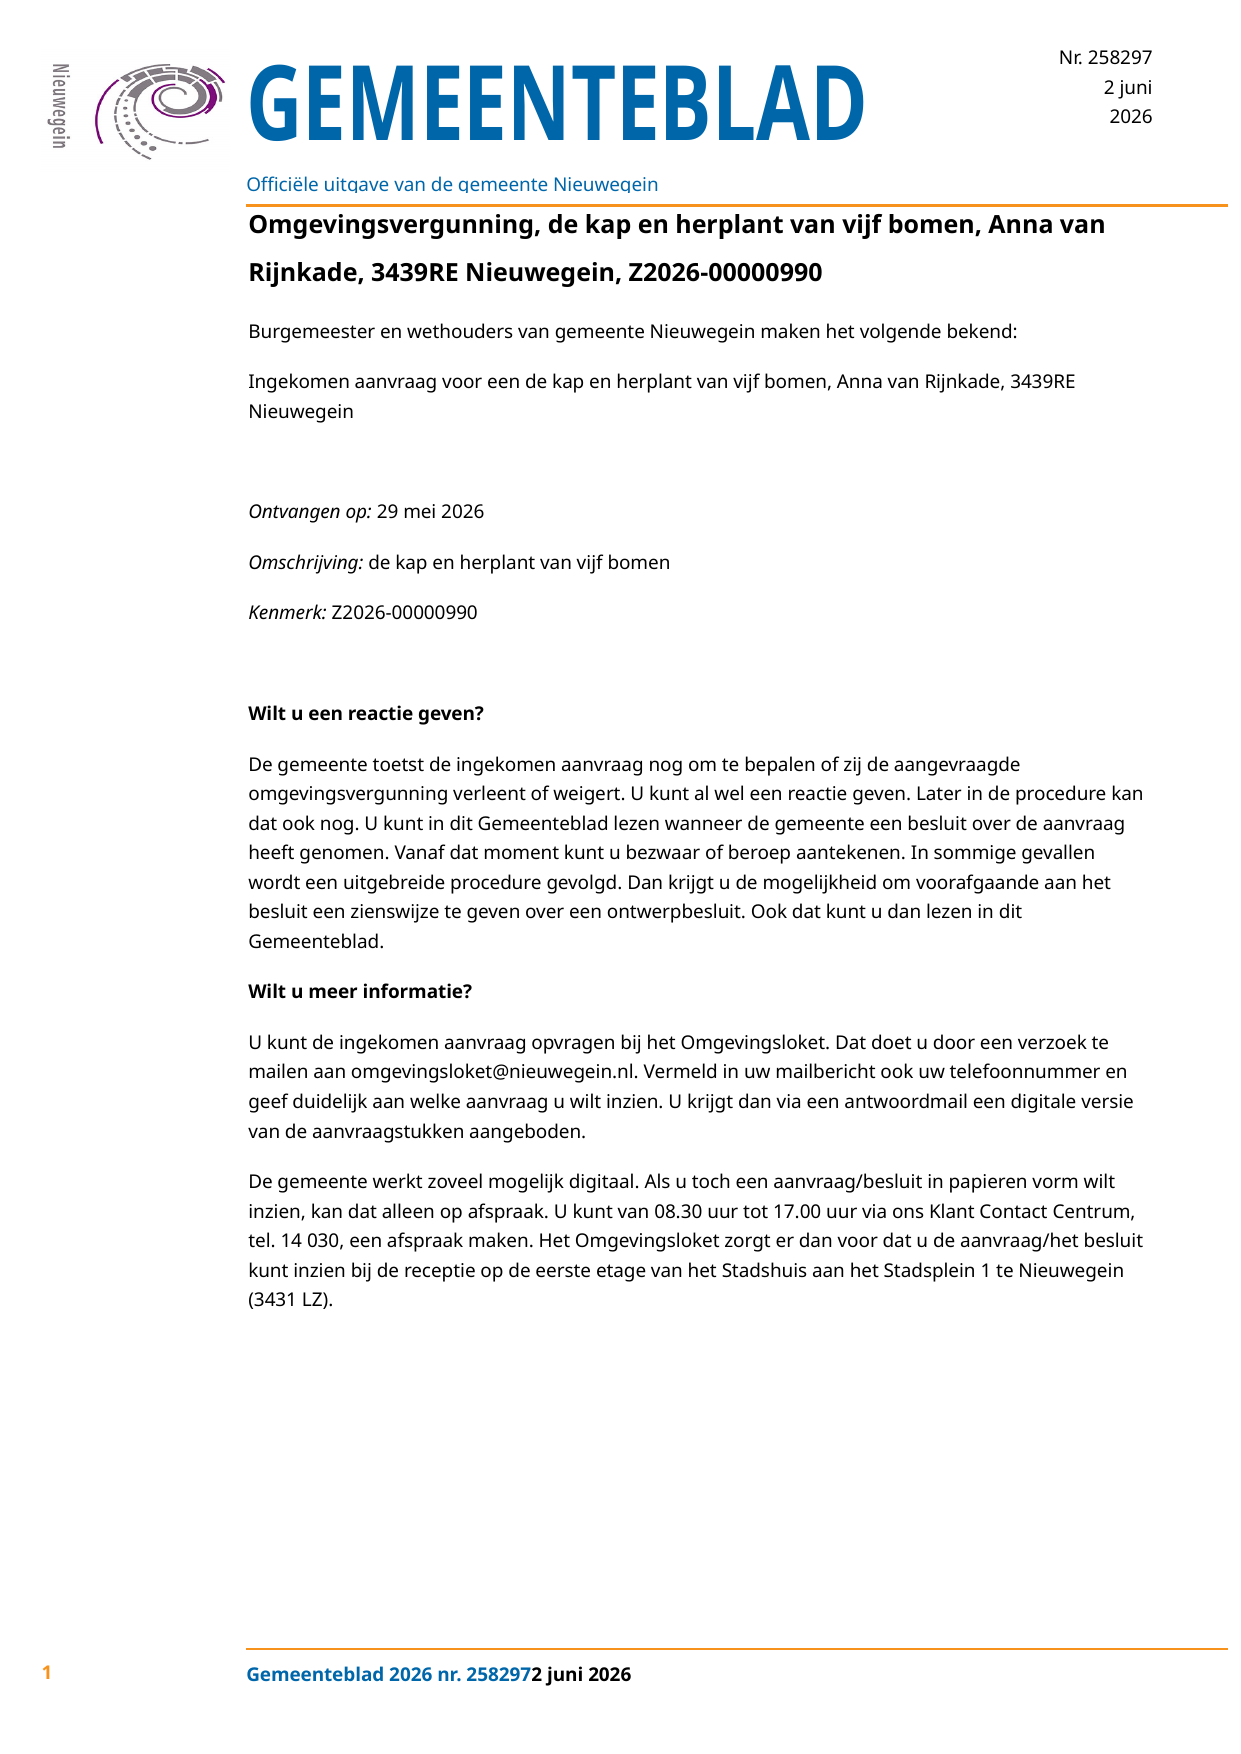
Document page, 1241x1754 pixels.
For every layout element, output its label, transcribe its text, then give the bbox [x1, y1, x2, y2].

text De gemeente werkt zoveel mogelijk digitaal. Als u toch een aanvraag/besluit in papieren vorm wilt inzien, kan dat alleen op afspraak. U kunt van 08.30 uur tot 17.00 uur via ons Klant Contact Centrum, tel. 14 030, een afspraak maken. Het Omgevingsloket zorgt er dan voor dat u de aanvraag/het besluit kunt inzien bij de receptie op de eerste etage van het Stadshuis aan het Stadsplein 1 te Nieuwegein (3431 LZ). [248, 1168, 1152, 1312]
text Omschrijving: de kap en herplant van vijf bomen [248, 549, 1152, 575]
text Wilt u een reactie geven? [248, 700, 1152, 726]
text Omgevingsvergunning, de kap en herplant van vijf bomen, Anna van Rijnkade, 3439RE Nieuwegein, Z2026-00000990 [248, 207, 1152, 288]
text Ingekomen aanvraag voor een de kap en herplant van vijf bomen, Anna van Rijnkade, 3439RE Nieuwegein [248, 368, 1152, 424]
text U kunt de ingekomen aanvraag opvragen bij het Omgevingsloket. Dat doet u door een verzoek te mailen aan omgevingsloket@nieuwegein.nl. Vermeld in uw mailbericht ook uw telefoonnummer en geef duidelijk aan welke aanvraag u wilt inzien. U krijgt dan via een antwoordmail een digitale versie van de aanvraagstukken aangeboden. [248, 1029, 1152, 1144]
text De gemeente toetst de ingekomen aanvraag nog om te bepalen of zij de aangevraagde omgevingsvergunning verleent of weigert. U kunt al wel een reactie geven. Later in de procedure kan dat ook nog. U kunt in dit Gemeenteblad lezen wanneer de gemeente een besluit over de aanvraag heeft genomen. Vanaf dat moment kunt u bezwaar of beroep aantekenen. In sommige gevallen wordt een uitgebreide procedure gevolgd. Dan krijgt u de mogelijkheid om voorafgaande aan het besluit een zienswijze te geven over een ontwerpbesluit. Ook dat kunt u dan lezen in dit Gemeenteblad. [248, 751, 1152, 954]
text Wilt u meer informatie? [248, 979, 1152, 1004]
text Burgemeester en wethouders van gemeente Nieuwegein maken het volgende bekend: [248, 318, 1152, 344]
picture [41, 47, 231, 172]
text Kenmerk: Z2026-00000990 [248, 599, 1152, 625]
text Ontvangen op: 29 mei 2026 [248, 499, 1152, 524]
